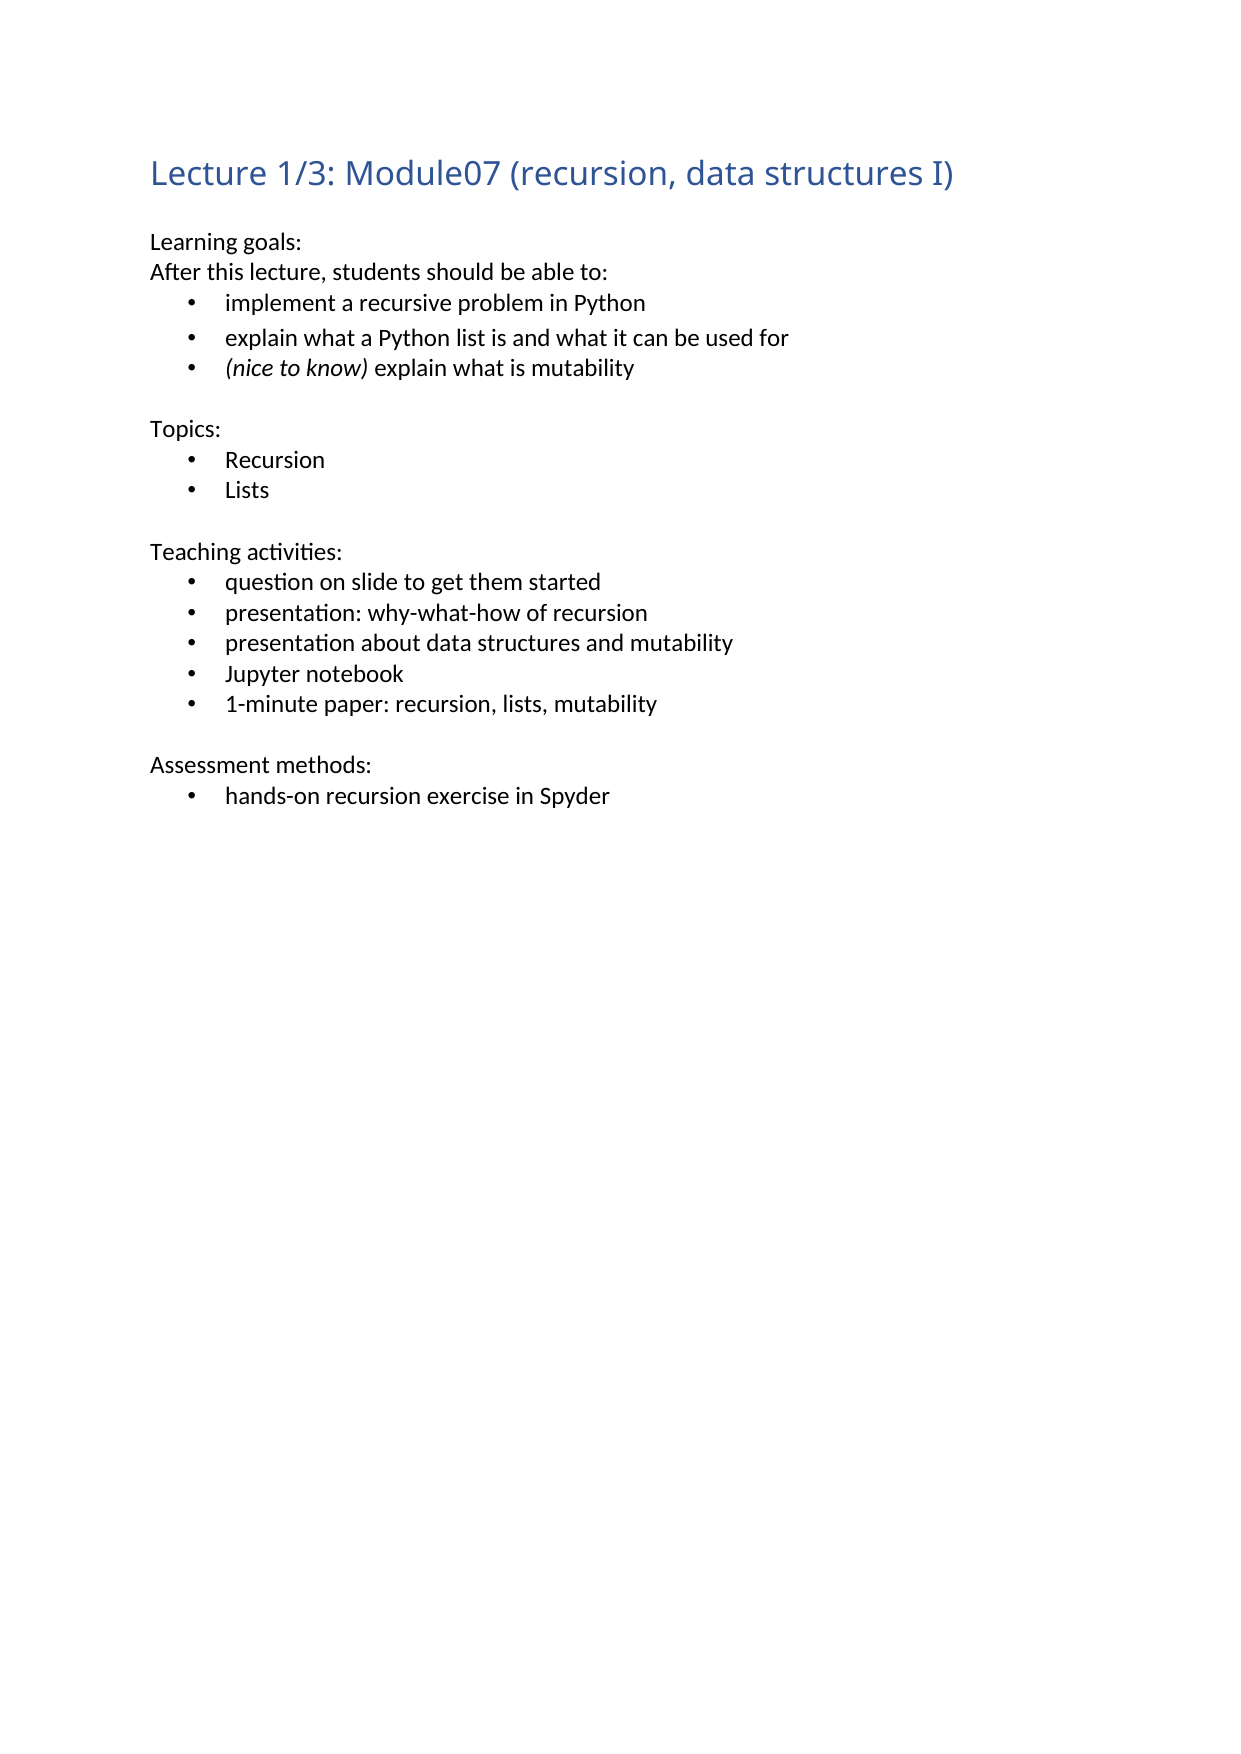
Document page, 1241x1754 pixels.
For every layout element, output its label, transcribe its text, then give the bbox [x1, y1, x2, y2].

list Jupyter notebook [187, 658, 1090, 688]
text Teaching activities: [150, 536, 1090, 566]
text After this lecture, students should be able to: [150, 256, 1090, 287]
subtitle Lecture 1/3: Module07 (recursion, data structures I) [150, 150, 1090, 195]
text Learning goals: [150, 226, 1090, 256]
list Lists [187, 474, 1090, 505]
list question on slide to get them started [187, 566, 1090, 597]
list Recursion [187, 444, 1090, 474]
list presentation: why-what-how of recursion [187, 597, 1090, 627]
list explain what a Python list is and what it can be used for [187, 322, 1090, 352]
list hands-on recursion exercise in Spyder [187, 780, 1090, 810]
text Topics: [150, 413, 1090, 444]
list (nice to know) explain what is mutability [187, 352, 1090, 413]
list 1-minute paper: recursion, lists, mutability [187, 688, 1090, 719]
text Assessment methods: [150, 749, 1090, 780]
list implement a recursive problem in Python [187, 287, 1090, 317]
list presentation about data structures and mutability [187, 627, 1090, 658]
